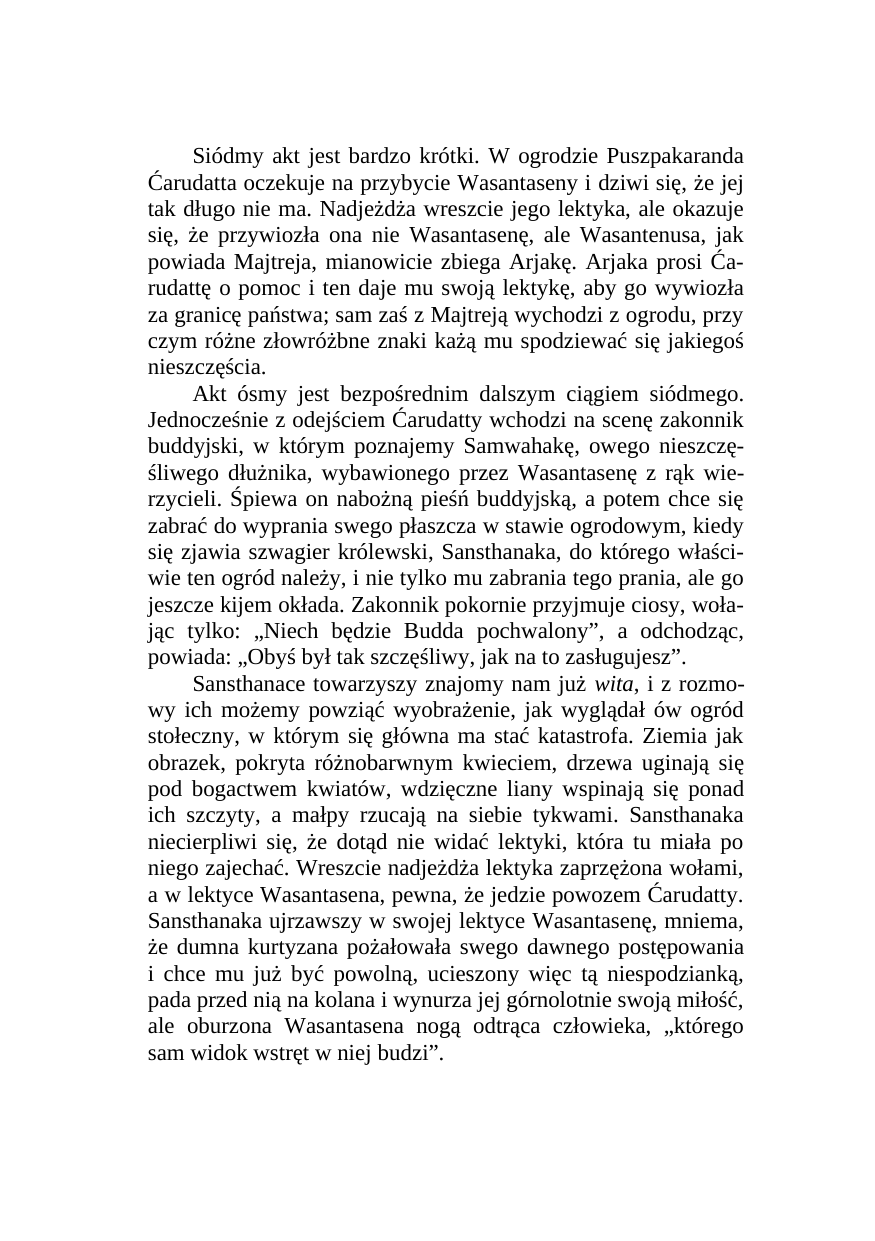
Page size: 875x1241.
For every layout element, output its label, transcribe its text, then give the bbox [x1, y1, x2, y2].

text Siódmy akt jest bardzo krótki. W ogrodzie Puszpakaranda Ćarudatta oczekuje na przybycie Wasantaseny i dziwi się, że jej tak długo nie ma. Nadjeżdża wreszcie jego lektyka, ale okazuje się, że przywiozła ona nie Wasantasenę, ale Wasantenusa, jak powiada Majtreja, mianowicie zbiega Arjakę. Arjaka prosi Ća- rudattę o pomoc i ten daje mu swoją lektykę, aby go wywiozła za granicę państwa; sam zaś z Majtreją wychodzi z ogrodu, przy czym różne złowróżbne znaki każą mu spodziewać się jakiegoś nieszczęścia. [148, 142, 745, 380]
text Sansthanace towarzyszy znajomy nam już wita, i z rozmo- wy ich możemy powziąć wyobrażenie, jak wyglądał ów ogród stołeczny, w którym się główna ma stać katastrofa. Ziemia jak obrazek, pokryta różnobarwnym kwieciem, drzewa uginają się pod bogactwem kwiatów, wdzięczne liany wspinają się ponad ich szczyty, a małpy rzucają na siebie tykwami. Sansthanaka niecierpliwi się, że dotąd nie widać lektyki, która tu miała po niego zajechać. Wreszcie nadjeżdża lektyka zaprzężona wołami, a w lektyce Wasantasena, pewna, że jedzie powozem Ćarudatty. Sansthanaka ujrzawszy w swojej lektyce Wasantasenę, mniema, że dumna kurtyzana pożałowała swego dawnego postępowania i chce mu już być powolną, ucieszony więc tą niespodzianką, pada przed nią na kolana i wynurza jej górnolotnie swoją miłość, ale oburzona Wasantasena nogą odtrąca człowieka, „którego sam widok wstręt w niej budzi”. [148, 670, 745, 1065]
text Akt ósmy jest bezpośrednim dalszym ciągiem siódmego. Jednocześnie z odejściem Ćarudatty wchodzi na scenę zakonnik buddyjski, w którym poznajemy Samwahakę, owego nieszczę- śliwego dłużnika, wybawionego przez Wasantasenę z rąk wie- rzycieli. Śpiewa on nabożną pieśń buddyjską, a potem chce się zabrać do wyprania swego płaszcza w stawie ogrodowym, kiedy się zjawia szwagier królewski, Sansthanaka, do którego właści- wie ten ogród należy, i nie tylko mu zabrania tego prania, ale go jeszcze kijem okłada. Zakonnik pokornie przyjmuje ciosy, woła- jąc tylko: „Niech będzie Budda pochwalony”, a odchodząc, powiada: „Obyś był tak szczęśliwy, jak na to zasługujesz”. [148, 380, 745, 670]
